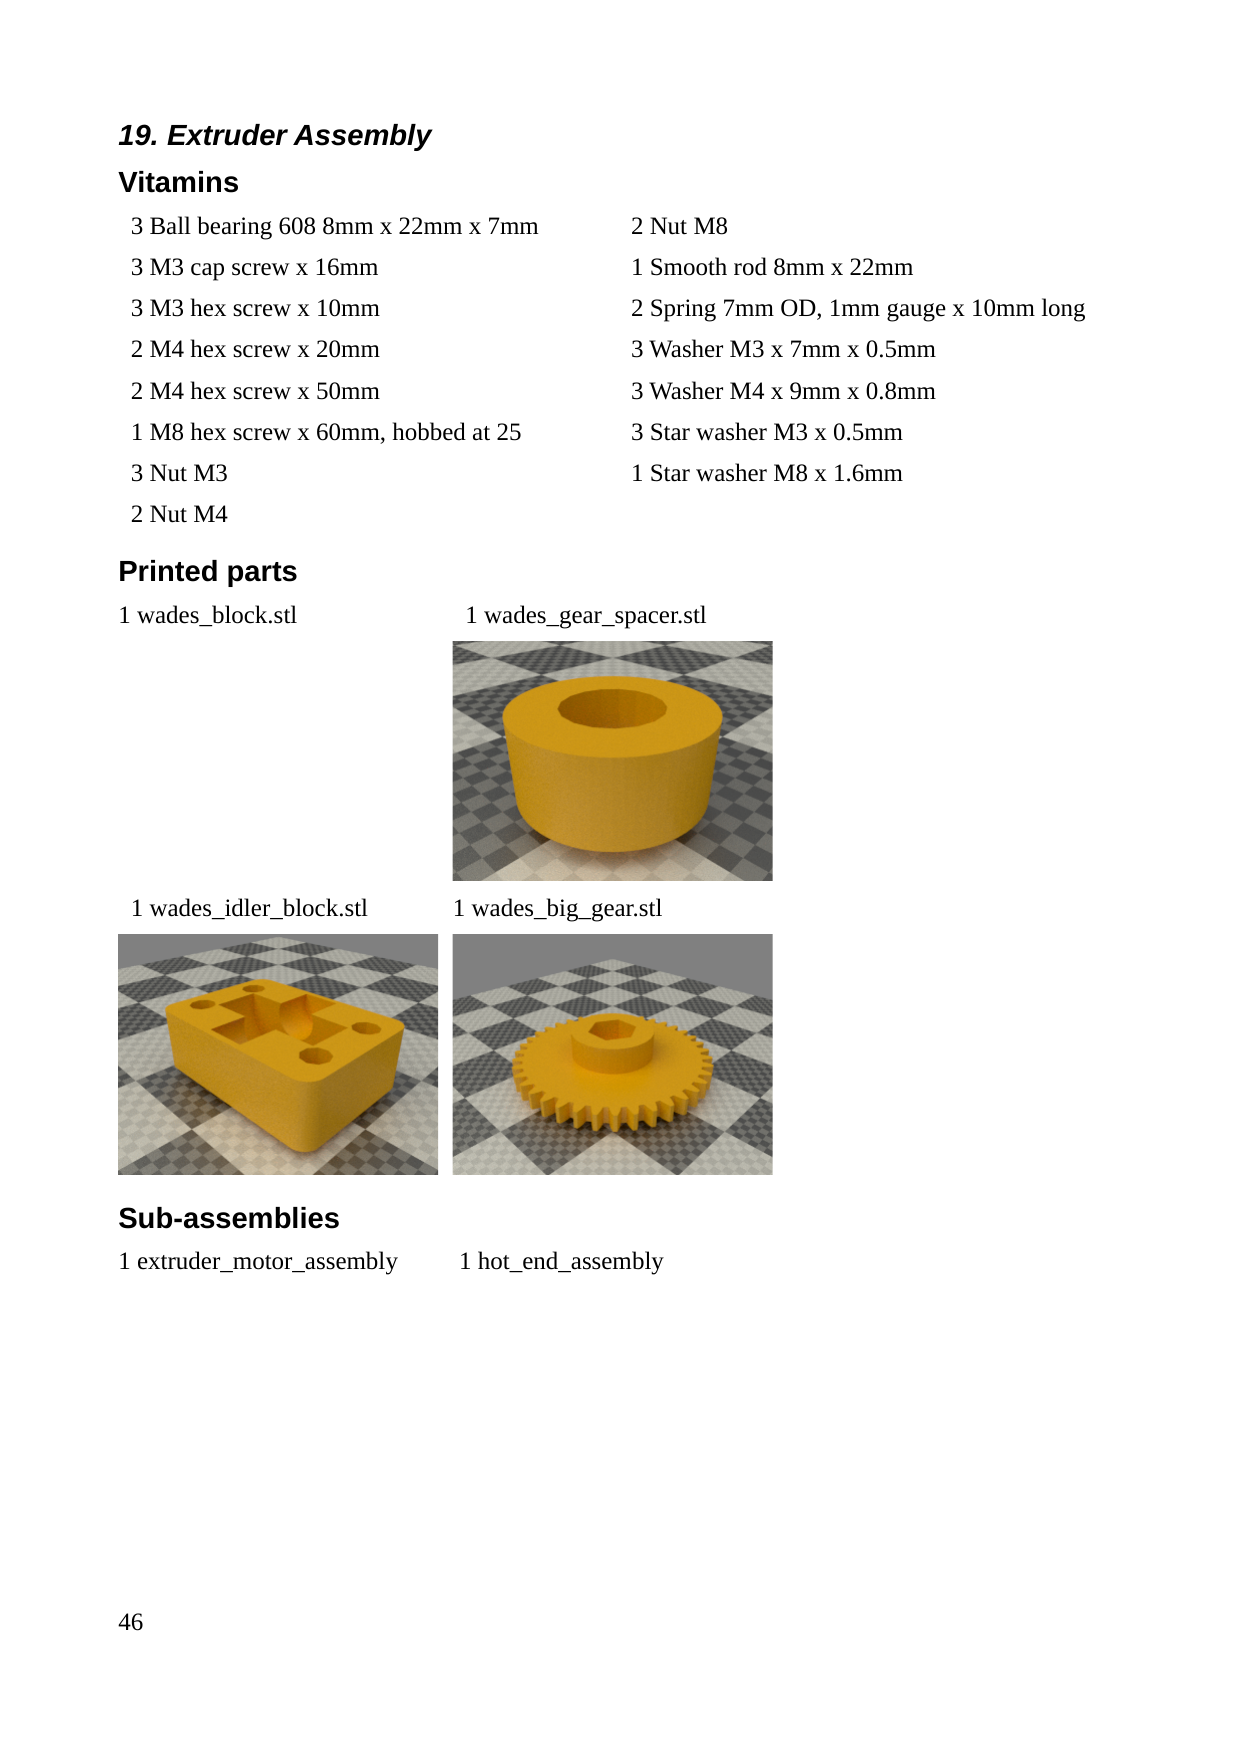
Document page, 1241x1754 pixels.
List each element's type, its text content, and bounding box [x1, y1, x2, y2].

table_header 1 hot_end_assembly [453, 1246, 787, 1556]
table_cell 1 wades_idler_block.stl [118, 894, 453, 1187]
table_header [788, 1246, 1122, 1556]
table_header 1 wades_gear_spacer.stl [453, 600, 1122, 893]
subtitle Sub-assemblies [118, 1201, 1122, 1234]
table_header 1 wades_block.stl [118, 600, 453, 893]
table_header 3 Ball bearing 608 8mm x 22mm x 7mm 3 M3 cap screw x 16mm 3 M3 hex screw x 10mm 2 M4 hex screw x 20mm 2 M4 hex screw x 50mm 1 M8 hex screw x 60mm, hobbed at 25 3 Nut M3 2 Nut M4 [118, 211, 618, 541]
picture [452, 934, 773, 1175]
picture [118, 934, 439, 1175]
subtitle Extruder Assembly [118, 118, 1122, 152]
table_header 1 extruder_motor_assembly [118, 1246, 453, 1556]
subtitle Vitamins [118, 165, 1122, 199]
picture [452, 641, 773, 881]
table_header 2 Nut M8 1 Smooth rod 8mm x 22mm 2 Spring 7mm OD, 1mm gauge x 10mm long 3 Washer M3 x 7mm x 0.5mm 3 Washer M4 x 9mm x 0.8mm 3 Star washer M3 x 0.5mm 1 Star washer M8 x 1.6mm [618, 211, 1120, 541]
table_cell 1 wades_big_gear.stl [453, 894, 1122, 1187]
subtitle Printed parts [118, 554, 1122, 588]
